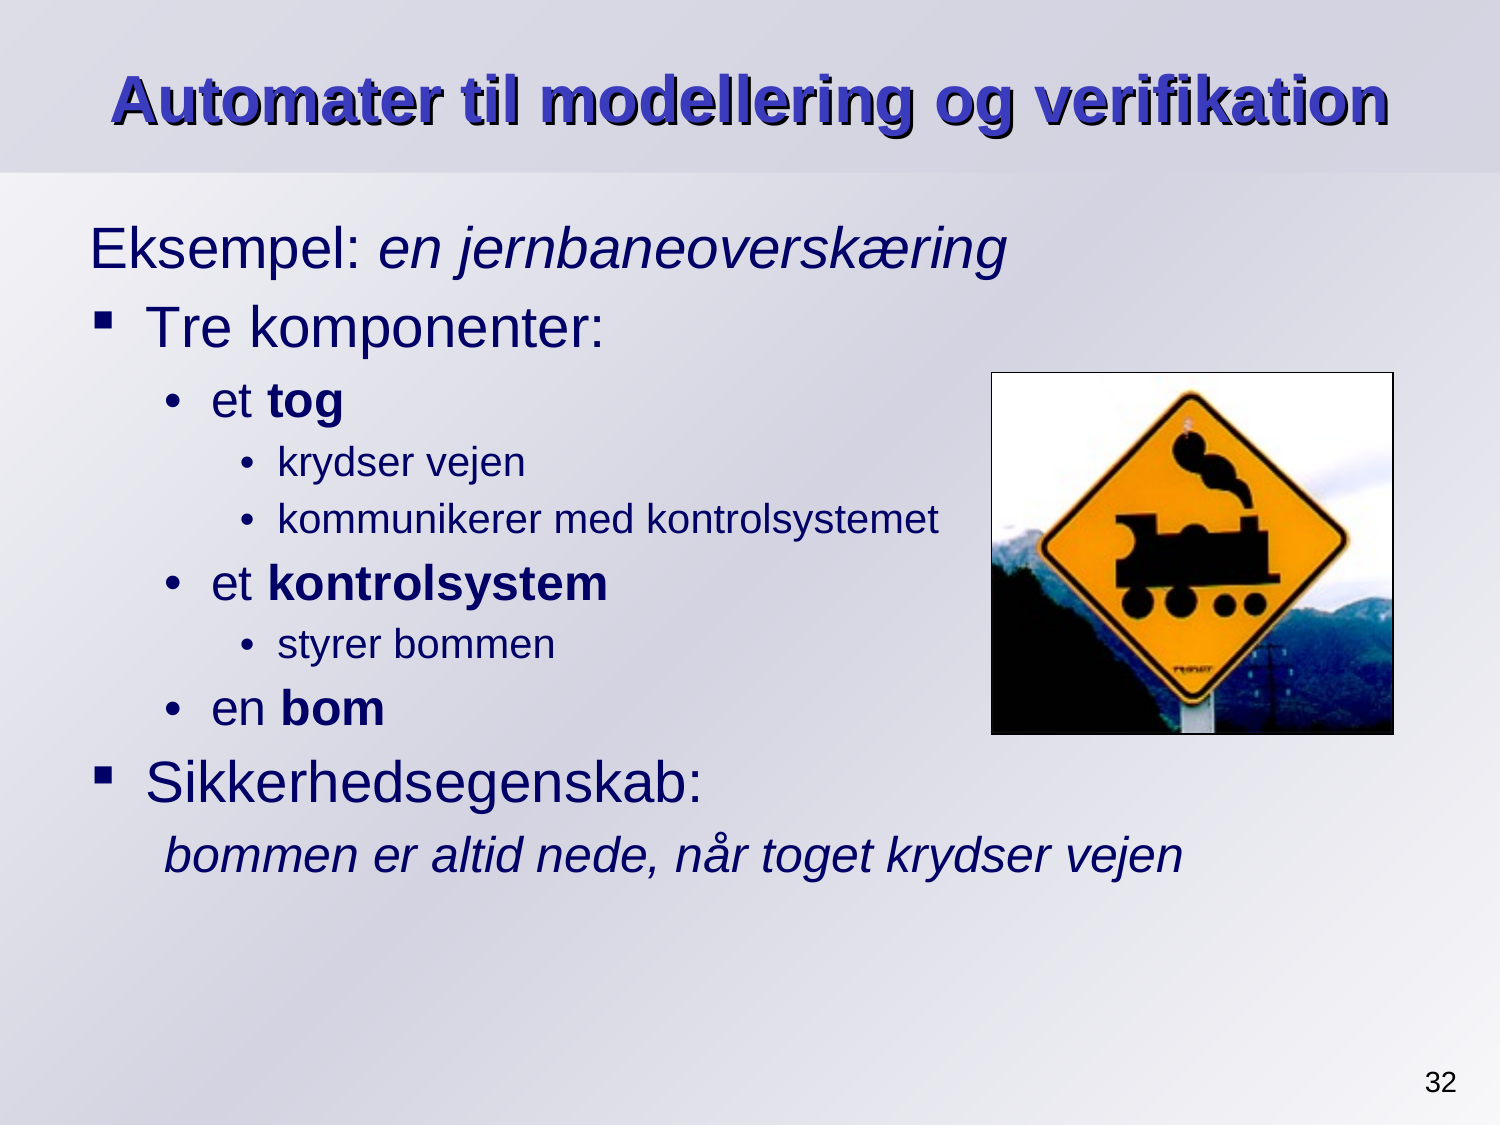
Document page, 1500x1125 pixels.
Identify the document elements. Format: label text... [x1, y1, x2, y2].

title Automater til modellering og verifikation [75, 24, 1426, 173]
list Eksempel: en jernbaneoverskæring Tre komponenter: et tog krydser vejen kommunikerer med kontrolsystemet et kontrolsystem styrer bommen en bom Sikkerhedsegenskab: bommen er altid nede, når toget krydser vejen [74, 208, 1459, 1048]
picture [992, 373, 1393, 734]
